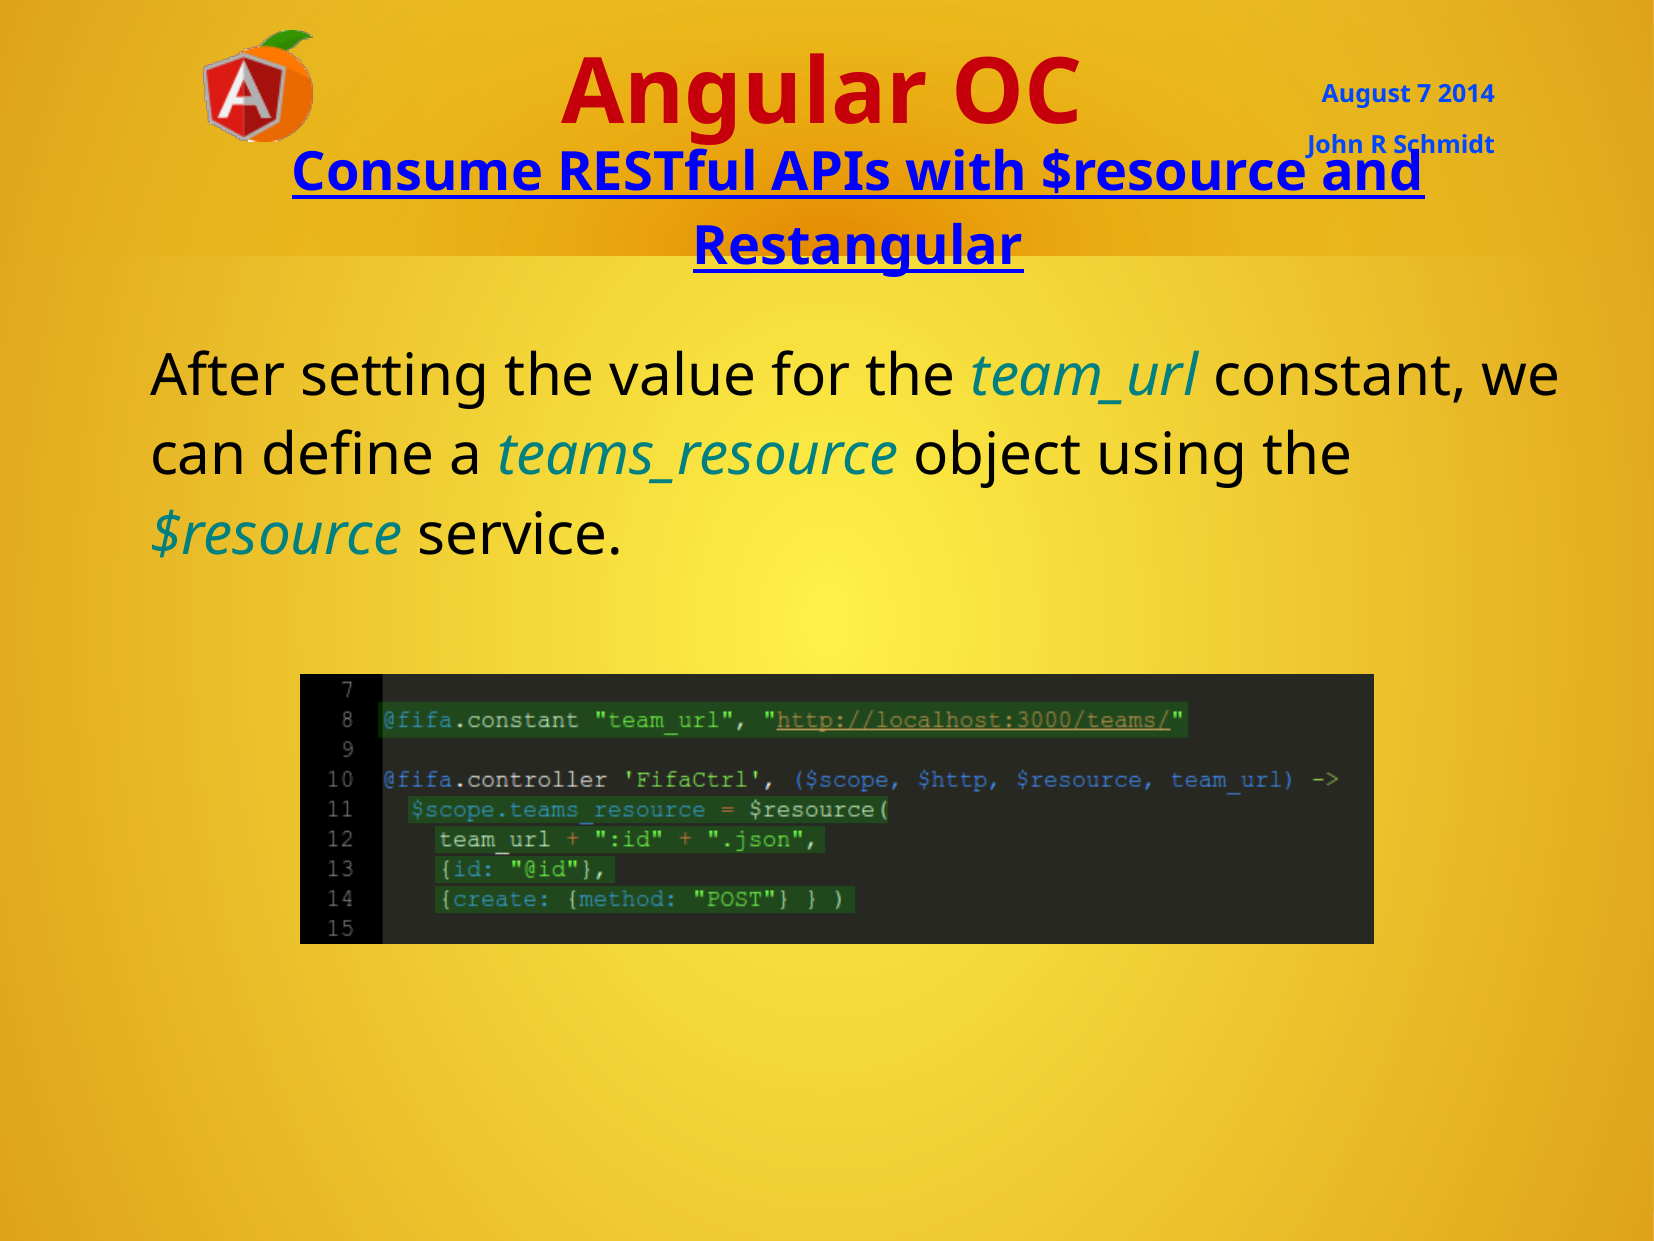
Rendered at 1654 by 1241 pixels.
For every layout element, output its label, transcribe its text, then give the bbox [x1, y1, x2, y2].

text_box Consume RESTful APIs with $resource and Restangular [150, 175, 1567, 239]
title Angular OC [560, 34, 1086, 142]
text_box August 7 2014 John R Schmidt [1260, 51, 1510, 172]
picture [300, 674, 1374, 944]
subtitle After setting the value for the team_url constant, we can define a teams_resource object using the $resource service. [150, 350, 1579, 554]
picture [202, 30, 316, 142]
